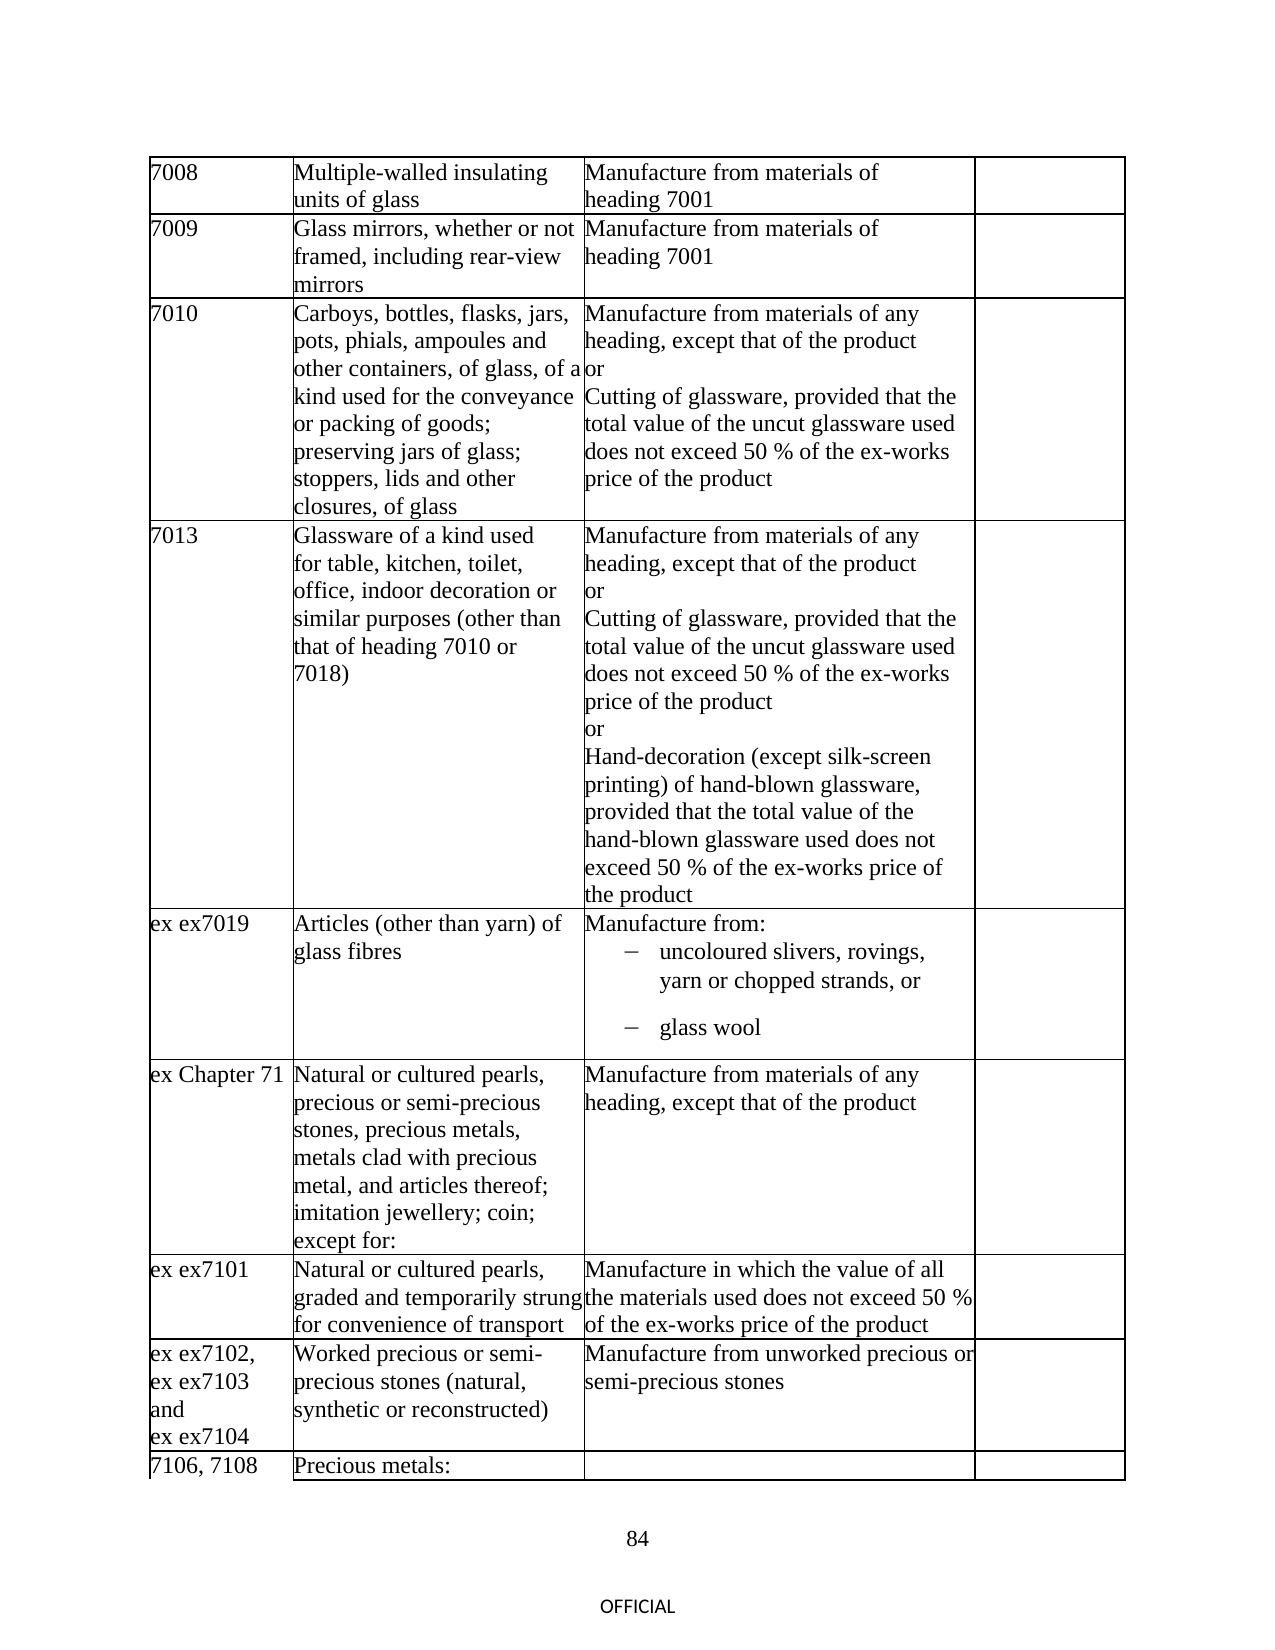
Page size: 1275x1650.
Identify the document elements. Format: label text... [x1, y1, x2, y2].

table_cell Manufacture from unworked precious or semi-precious stones [585, 1340, 974, 1450]
table_cell Worked precious or semi-precious stones (natural, synthetic or reconstructed) [294, 1340, 584, 1450]
table_cell ex ex7102, ex ex7103 and ex ex7104 [151, 1340, 293, 1450]
table_cell ex ex7019 [151, 909, 293, 1059]
table_cell 7013 [151, 521, 293, 908]
table_cell Carboys, bottles, flasks, jars, pots, phials, ampoules and other containers, of glass, of a kind used for the conveyance or packing of goods; preserving jars of glass; stoppers, lids and other closures, of glass [294, 299, 584, 520]
table_cell Manufacture in which the value of all the materials used does not exceed 50 % of the ex-works price of the product [585, 1255, 974, 1338]
table_cell Manufacture from materials of heading 7001 [585, 158, 974, 213]
table_cell [976, 521, 1124, 908]
table_cell 7008 [151, 158, 293, 213]
table_cell [976, 299, 1124, 520]
table_cell ex ex7101 [151, 1255, 293, 1338]
table_cell ex Chapter 71 [151, 1060, 293, 1253]
table_cell [976, 1255, 1124, 1338]
table_cell [976, 909, 1124, 1059]
table_header glass wool [585, 1013, 900, 1059]
table_cell Manufacture from materials of any heading, except that of the product or Cutting of glassware, provided that the total value of the uncut glassware used does not exceed 50 % of the ex-works price of the product or Hand-decoration (except silk-screen printing) of hand-blown glassware, provided that the total value of the hand-blown glassware used does not exceed 50 % of the ex-works price of the product [585, 521, 974, 908]
table_cell Multiple-walled insulating units of glass [294, 158, 584, 213]
table_cell Articles (other than yarn) of glass fibres [294, 909, 584, 1059]
table_cell 7009 [151, 215, 293, 297]
table_cell Glassware of a kind used for table, kitchen, toilet, office, indoor decoration or similar purposes (other than that of heading 7010 or 7018) [294, 521, 584, 908]
table_cell [976, 215, 1124, 297]
table_cell 7010 [151, 299, 293, 520]
table_header uncoloured slivers, rovings, yarn or chopped strands, or [585, 937, 951, 1012]
table_cell Manufacture from materials of any heading, except that of the product or Cutting of glassware, provided that the total value of the uncut glassware used does not exceed 50 % of the ex-works price of the product [585, 299, 974, 520]
table_cell Natural or cultured pearls, precious or semi-precious stones, precious metals, metals clad with precious metal, and articles thereof; imitation jewellery; coin; except for: [294, 1060, 584, 1253]
table_cell Manufacture from: [585, 909, 974, 1059]
table_cell [976, 158, 1124, 213]
table_cell [585, 1452, 974, 1479]
table_cell Manufacture from materials of heading 7001 [585, 215, 974, 297]
table_cell 7106, 7108 [151, 1452, 293, 1479]
table_cell [976, 1340, 1124, 1450]
table_cell Glass mirrors, whether or not framed, including rear-view mirrors [294, 215, 584, 297]
table_cell Manufacture from materials of any heading, except that of the product [585, 1060, 974, 1253]
table_cell Precious metals: [294, 1452, 584, 1479]
table_cell [976, 1060, 1124, 1253]
table_cell Natural or cultured pearls, graded and temporarily strung for convenience of transport [294, 1255, 584, 1338]
table_cell [976, 1452, 1124, 1479]
